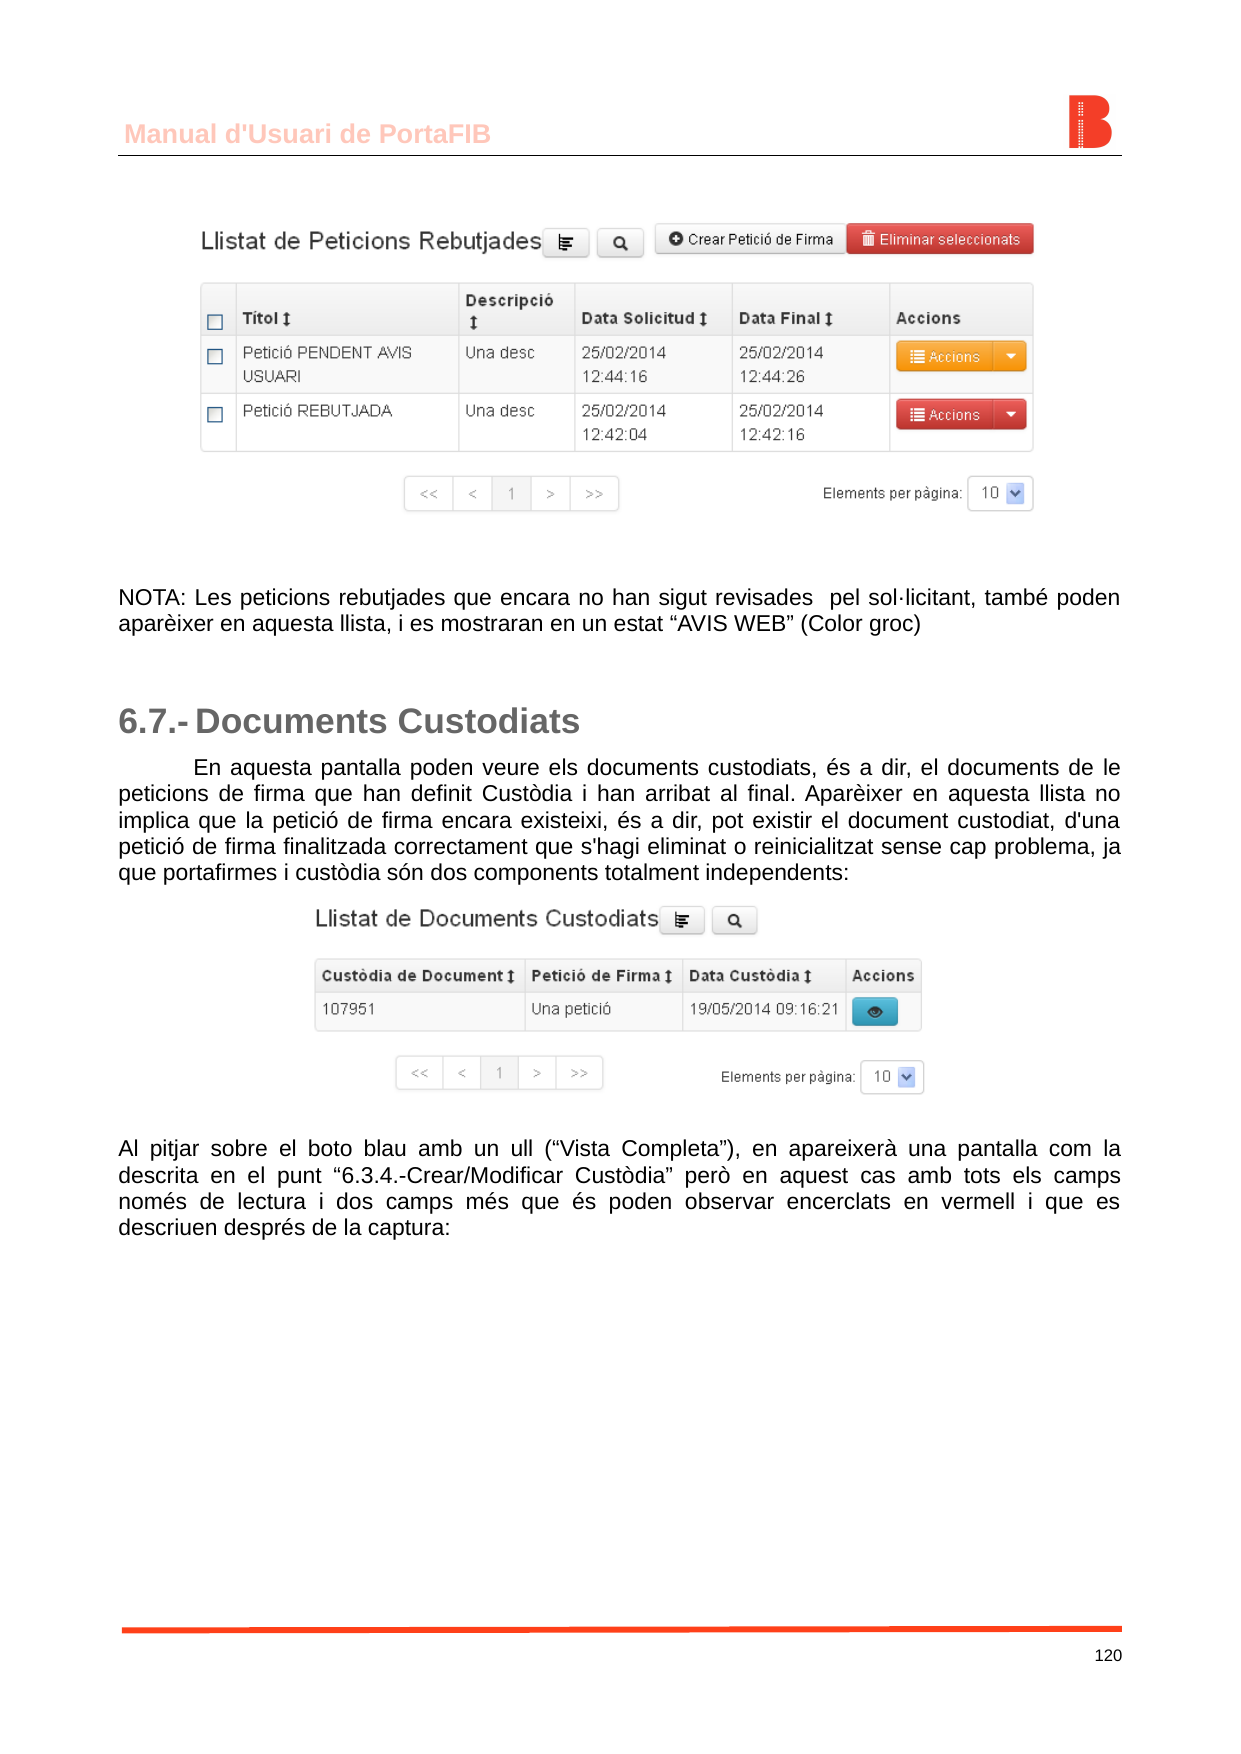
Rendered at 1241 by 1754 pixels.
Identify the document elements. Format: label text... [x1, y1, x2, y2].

picture [294, 898, 946, 1123]
text Al pitjar sobre el boto blau amb un ull (“Vista Completa”), en apareixerà una pantalla com la descrita en el punt “6.3.4.-Crear/Modificar Custòdia” però en aquest cas amb tots els camps només de lectura i dos camps més que és poden observar encerclats en vermell i que es descriuen després de la captura: [118, 1135, 1122, 1241]
picture [192, 215, 1042, 528]
picture [1063, 94, 1117, 150]
subtitle Documents Custodiats [118, 701, 1122, 741]
text En aquesta pantalla poden veure els documents custodiats, és a dir, el documents de le peticions de firma que han definit Custòdia i han arribat al final. Aparèixer en aquesta llista no implica que la petició de firma encara existeixi, és a dir, pot existir el document custodiat, d'una petició de firma finalitzada correctament que s'hagi eliminat o reinicialitzat sense cap problema, ja que portafirmes i custòdia són dos components totalment independents: [118, 754, 1122, 886]
text NOTA: Les peticions rebutjades que encara no han sigut revisades pel sol·licitant, també poden aparèixer en aquesta llista, i es mostraran en un estat “AVIS WEB” (Color groc) [118, 584, 1122, 637]
